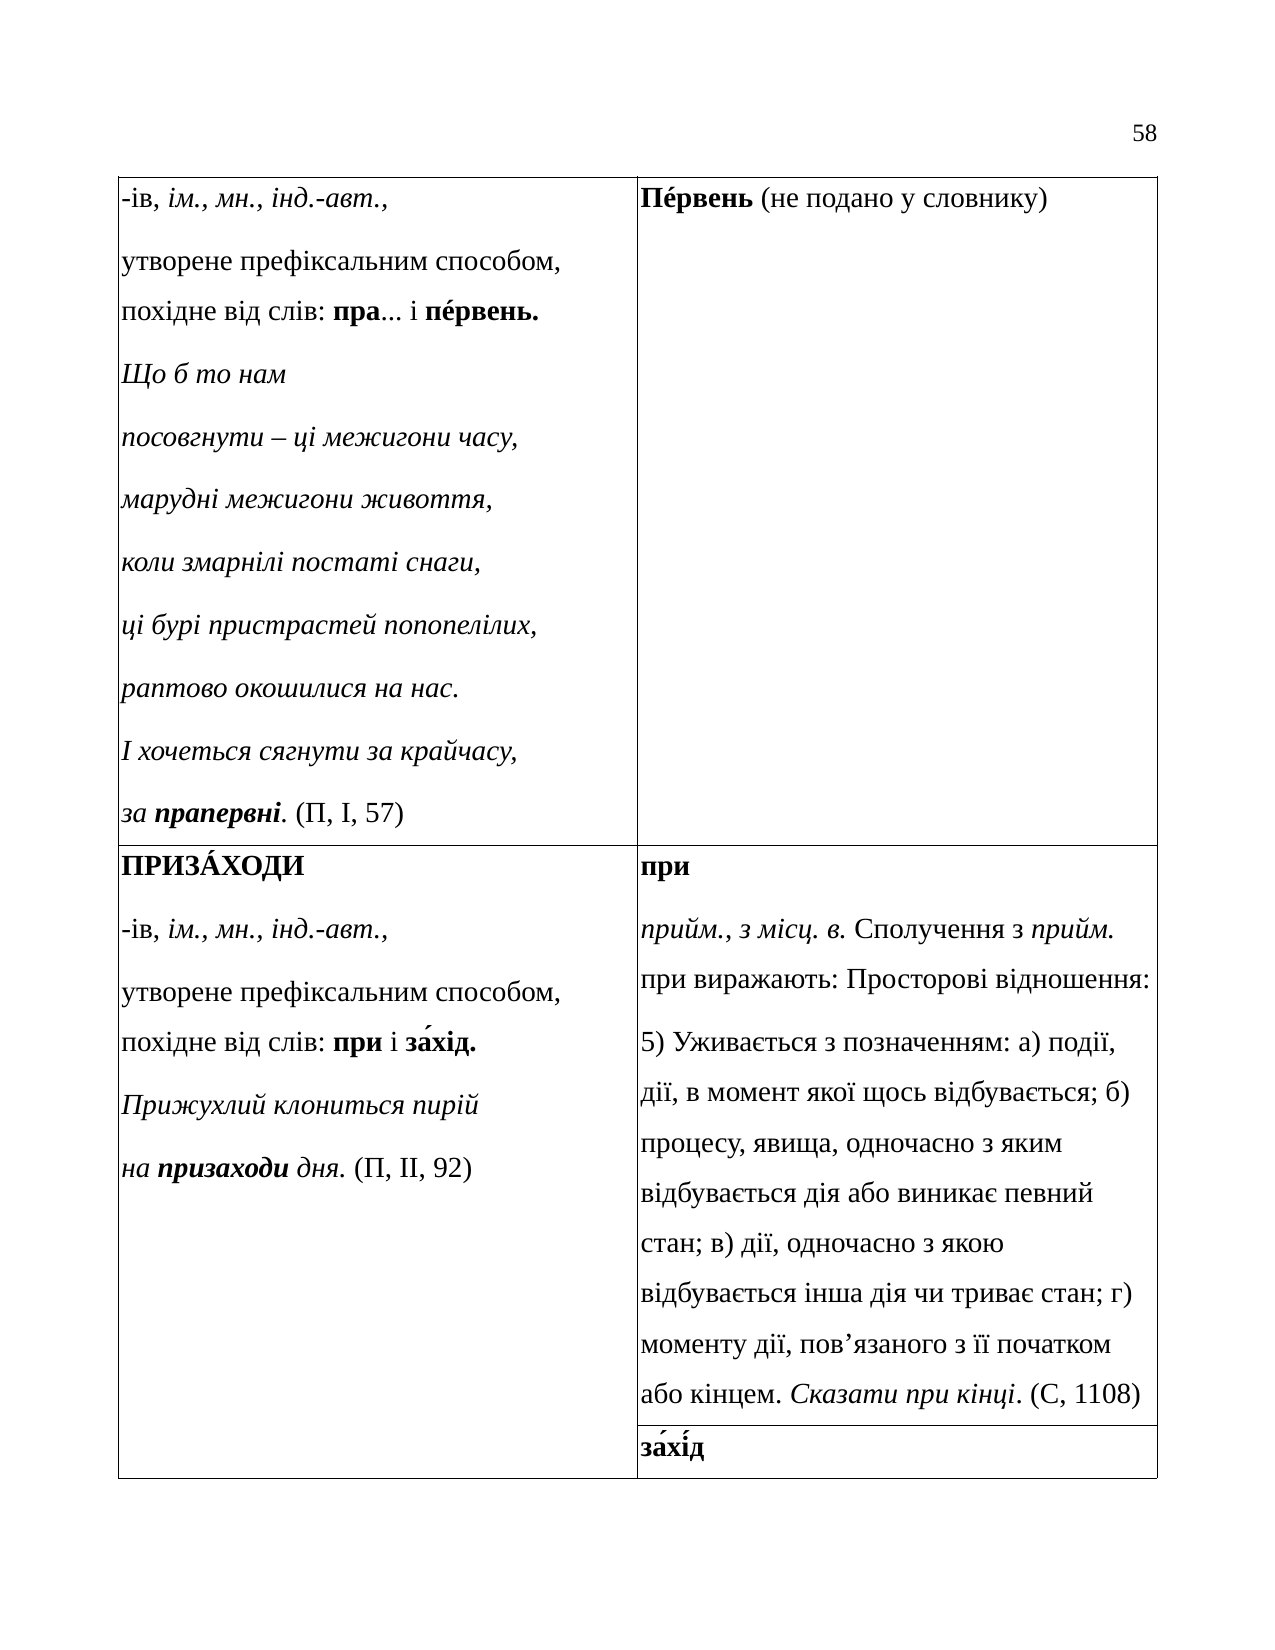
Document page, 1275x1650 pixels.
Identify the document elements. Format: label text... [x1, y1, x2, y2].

table_cell Пéрвень (не подано у словнику) [638, 178, 1157, 844]
table_cell -ів, ім., мн., інд.-авт., утворене префіксальним способом, похідне від слів: пра... і пéрвень. Що б то нам посовгнути – ці межигони часу, марудні межигони живоття, коли змарнілі постаті снаги, ці бурі пристрастей попопелілих, раптово окошилися на нас. І хочеться сягнути за крайчасу, за прапервні. (П, І, 57) [119, 178, 637, 844]
table_cell ПРИЗÁХОДИ -ів, ім., мн., інд.-авт., утворене префіксальним способом, похідне від слів: при і за́хід. Прижухлий клониться пирій на призаходи дня. (П, ІІ, 92) [119, 846, 637, 1478]
table_cell при прийм., з місц. в. Сполучення з прийм. при виражають: Просторові відношення: 5) Уживається з позначенням: а) події, дії, в момент якої щось відбувається; б) процесу, явища, одночасно з яким відбувається дія або виникає певний стан; в) дії, одночасно з якою відбувається інша дія чи триває стан; г) моменту дії, пов’язаного з її початком або кінцем. Сказати при кінці. (С, 1108) [638, 846, 1157, 1425]
table_cell за́хі́д [638, 1426, 1157, 1478]
